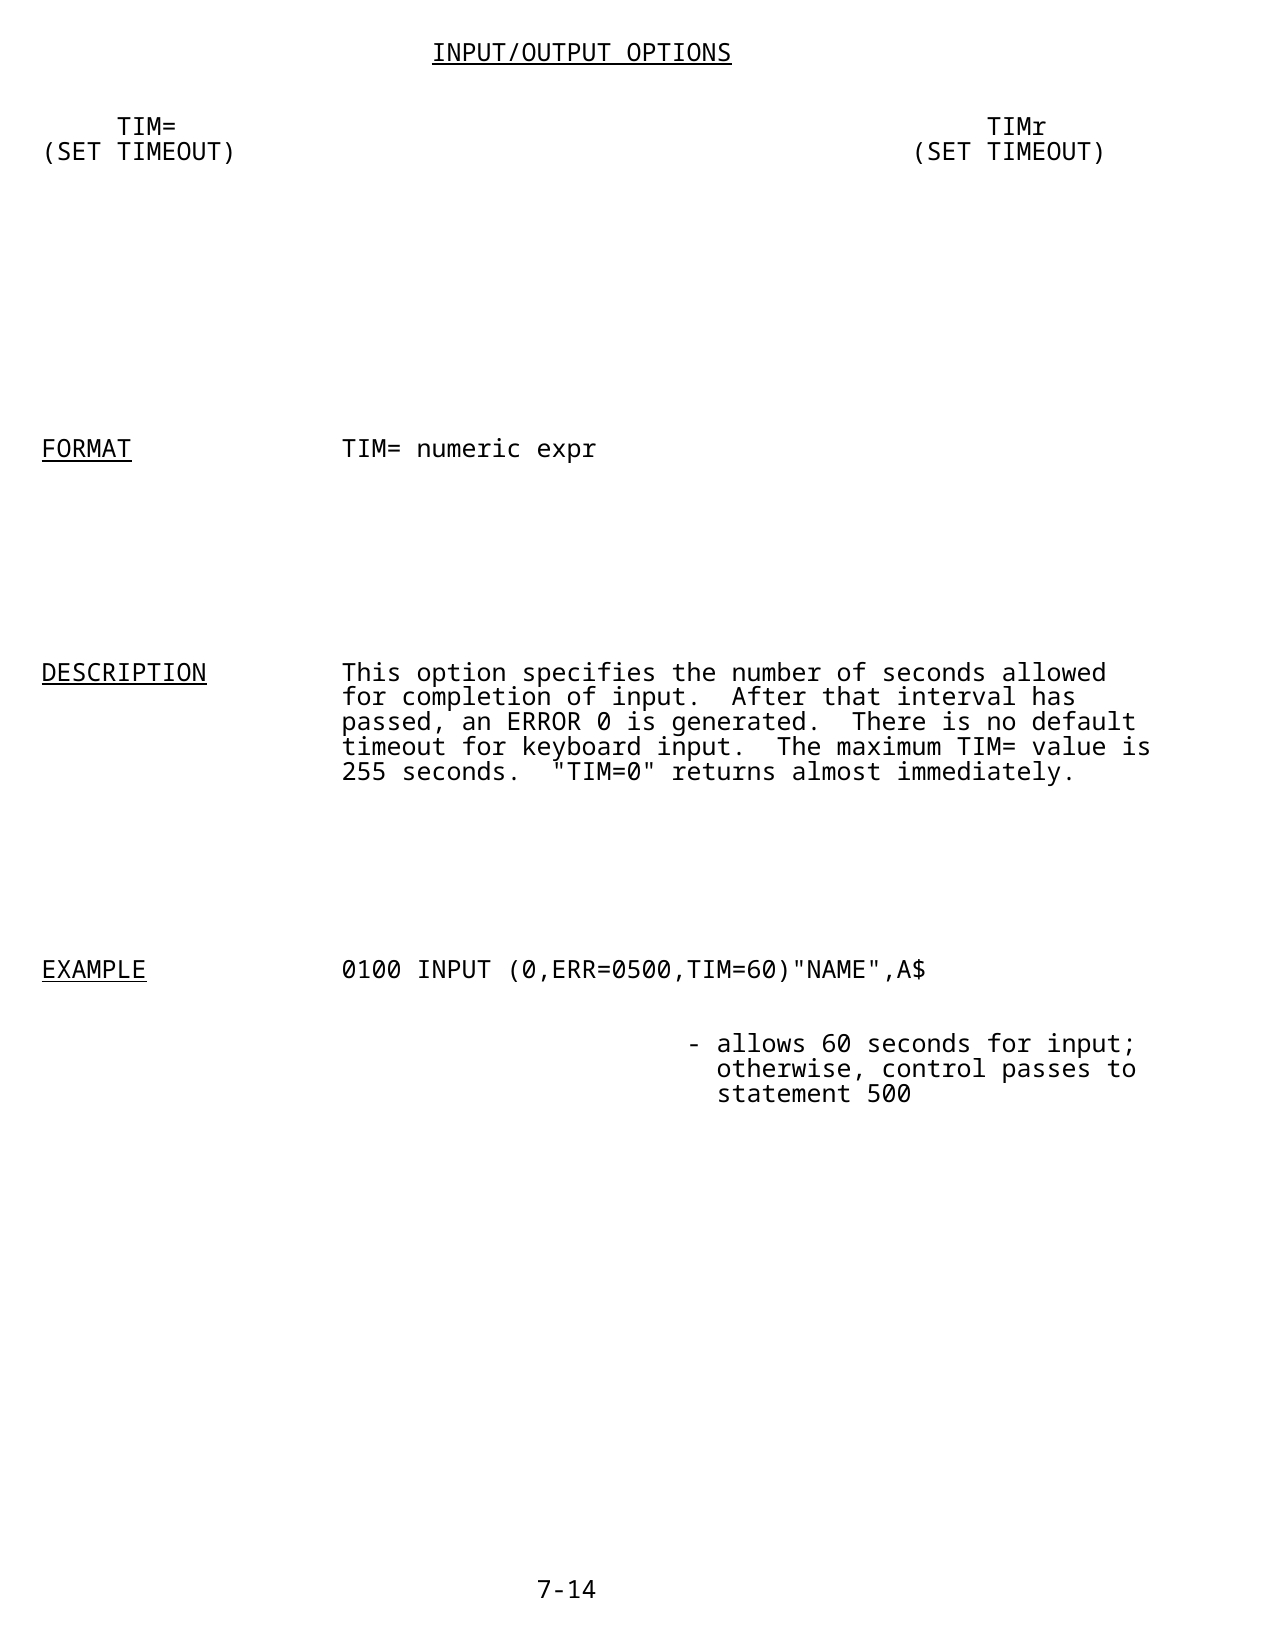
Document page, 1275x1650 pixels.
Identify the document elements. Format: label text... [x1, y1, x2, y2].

text 7-14 [41, 1578, 1234, 1603]
text - allows 60 seconds for input; [41, 1033, 1234, 1058]
text otherwise, control passes to [41, 1058, 1234, 1083]
text EXAMPLE 0100 INPUT (0,ERR=0500,TIM=60)"NAME",A$ [41, 959, 1234, 983]
text INPUT/OUTPUT OPTIONS [41, 41, 1234, 66]
text FORMAT TIM= numeric expr [41, 438, 1234, 463]
text statement 500 [41, 1083, 1234, 1107]
text 255 seconds. "TIM=0" returns almost immediately. [41, 760, 1234, 785]
text DESCRIPTION This option specifies the number of seconds allowed [41, 661, 1234, 686]
text (SET TIMEOUT) (SET TIMEOUT) [41, 141, 1234, 165]
text timeout for keyboard input. The maximum TIM= value is [41, 736, 1234, 760]
text TIM= TIMr [41, 116, 1234, 141]
text for completion of input. After that interval has [41, 686, 1234, 711]
text passed, an ERROR 0 is generated. There is no default [41, 711, 1234, 736]
